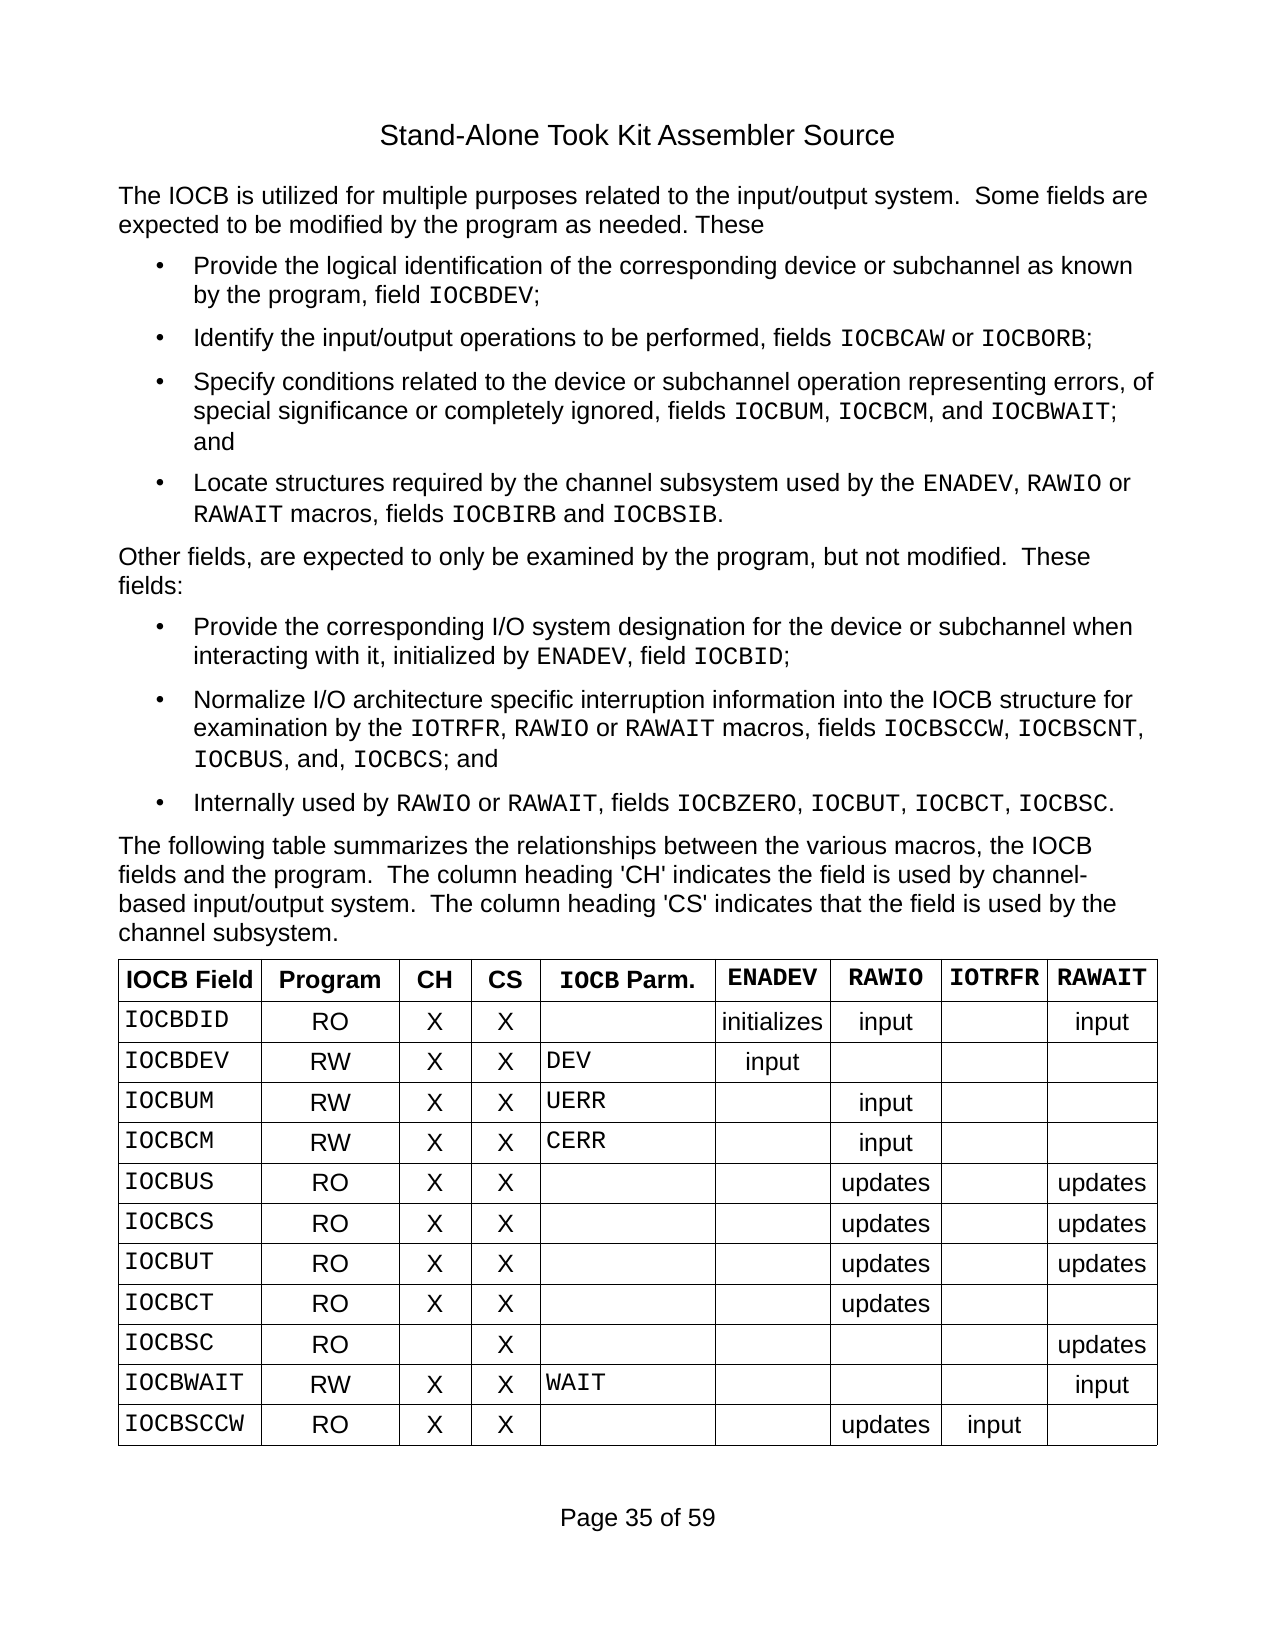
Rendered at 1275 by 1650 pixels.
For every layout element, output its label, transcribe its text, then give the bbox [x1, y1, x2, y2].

table_cell [1048, 1123, 1157, 1162]
list Provide the logical identification of the corresponding device or subchannel as known by the program, field IOCBDEV; [156, 251, 1157, 311]
table_cell updates [831, 1405, 941, 1445]
table_cell input [1048, 1365, 1157, 1404]
table_header RAWIO [831, 960, 941, 1001]
table_cell [942, 1083, 1047, 1122]
table_cell [716, 1325, 830, 1364]
table_cell RO [262, 1405, 399, 1445]
table_cell [716, 1164, 830, 1203]
table_cell input [716, 1043, 830, 1082]
table_header IOCB Field [119, 960, 261, 1001]
table_cell [541, 1002, 715, 1042]
table_cell X [400, 1204, 471, 1243]
table_header IOCB Parm. [541, 960, 715, 1001]
table_header ENADEV [716, 960, 830, 1001]
table_cell [942, 1325, 1047, 1364]
table_cell IOCBCT [119, 1285, 261, 1324]
table_cell X [472, 1123, 540, 1162]
list Specify conditions related to the device or subchannel operation representing errors, of special significance or completely ignored, fields IOCBUM, IOCBCM, and IOCBWAIT; and [156, 367, 1157, 455]
table_cell X [472, 1285, 540, 1324]
table_cell IOCBUT [119, 1244, 261, 1283]
table_cell X [472, 1405, 540, 1445]
table_cell [541, 1164, 715, 1203]
table_cell input [1048, 1002, 1157, 1042]
list Provide the corresponding I/O system designation for the device or subchannel when interacting with it, initialized by ENADEV, field IOCBID; [156, 612, 1157, 672]
table_cell RW [262, 1123, 399, 1162]
table_cell initializes [716, 1002, 830, 1042]
table_cell X [472, 1083, 540, 1122]
table_header Program [262, 960, 399, 1001]
table_cell X [400, 1123, 471, 1162]
table_cell [716, 1204, 830, 1243]
table_cell RW [262, 1365, 399, 1404]
table_cell IOCBUS [119, 1164, 261, 1203]
table_cell [541, 1204, 715, 1243]
table_cell [942, 1002, 1047, 1042]
table_cell IOCBSCCW [119, 1405, 261, 1445]
table_cell [942, 1204, 1047, 1243]
table_cell updates [1048, 1325, 1157, 1364]
table_cell RO [262, 1204, 399, 1243]
text The IOCB is utilized for multiple purposes related to the input/output system. Some fields are expected to be modified by the program as needed. These [118, 181, 1157, 239]
table_cell X [400, 1285, 471, 1324]
table_header CH [400, 960, 471, 1001]
table_cell X [400, 1244, 471, 1283]
table_cell IOCBDEV [119, 1043, 261, 1082]
table_cell [1048, 1285, 1157, 1324]
text Other fields, are expected to only be examined by the program, but not modified. These fields: [118, 542, 1157, 600]
table_cell [541, 1244, 715, 1283]
table_cell X [472, 1204, 540, 1243]
table_cell DEV [541, 1043, 715, 1082]
table_cell CERR [541, 1123, 715, 1162]
table_cell [942, 1123, 1047, 1162]
table_cell X [400, 1083, 471, 1122]
table_cell [716, 1365, 830, 1404]
table_cell X [472, 1325, 540, 1364]
table_cell [716, 1244, 830, 1283]
table_cell input [831, 1123, 941, 1162]
table_cell WAIT [541, 1365, 715, 1404]
table_cell RO [262, 1164, 399, 1203]
table_cell [716, 1083, 830, 1122]
table_cell X [400, 1405, 471, 1445]
table_cell input [831, 1083, 941, 1122]
table_cell updates [1048, 1204, 1157, 1243]
list Internally used by RAWIO or RAWAIT, fields IOCBZERO, IOCBUT, IOCBCT, IOCBSC. [156, 788, 1157, 819]
table_cell IOCBCS [119, 1204, 261, 1243]
table_cell [541, 1405, 715, 1445]
table_header IOTRFR [942, 960, 1047, 1001]
table_cell X [472, 1365, 540, 1404]
table_cell [1048, 1083, 1157, 1122]
table_cell IOCBUM [119, 1083, 261, 1122]
table_cell IOCBDID [119, 1002, 261, 1042]
table_cell X [400, 1002, 471, 1042]
table_header RAWAIT [1048, 960, 1157, 1001]
table_cell [831, 1043, 941, 1082]
table_cell RO [262, 1002, 399, 1042]
table_cell [942, 1244, 1047, 1283]
table_cell updates [1048, 1164, 1157, 1203]
table_cell [942, 1285, 1047, 1324]
table_cell X [400, 1043, 471, 1082]
table_cell updates [831, 1164, 941, 1203]
table_cell [831, 1365, 941, 1404]
list Identify the input/output operations to be performed, fields IOCBCAW or IOCBORB; [156, 323, 1157, 354]
table_cell IOCBCM [119, 1123, 261, 1162]
table_cell [1048, 1043, 1157, 1082]
table_cell [942, 1043, 1047, 1082]
table_cell [400, 1325, 471, 1364]
table_cell updates [831, 1244, 941, 1283]
table_cell IOCBSC [119, 1325, 261, 1364]
table_cell RO [262, 1244, 399, 1283]
table_cell [942, 1365, 1047, 1404]
table_cell X [472, 1244, 540, 1283]
table_cell X [472, 1164, 540, 1203]
table_cell [716, 1123, 830, 1162]
list Locate structures required by the channel subsystem used by the ENADEV, RAWIO or RAWAIT macros, fields IOCBIRB and IOCBSIB. [156, 468, 1157, 530]
table_cell [541, 1285, 715, 1324]
list Normalize I/O architecture specific interruption information into the IOCB structure for examination by the IOTRFR, RAWIO or RAWAIT macros, fields IOCBSCCW, IOCBSCNT, IOCBUS, and, IOCBCS; and [156, 684, 1157, 775]
table_cell input [831, 1002, 941, 1042]
text The following table summarizes the relationships between the various macros, the IOCB fields and the program. The column heading 'CH' indicates the field is used by channel-based input/output system. The column heading 'CS' indicates that the field is used by the channel subsystem. [118, 831, 1157, 946]
table_cell updates [831, 1285, 941, 1324]
table_cell X [400, 1365, 471, 1404]
table_cell X [400, 1164, 471, 1203]
table_cell [831, 1325, 941, 1364]
table_cell updates [831, 1204, 941, 1243]
table_cell IOCBWAIT [119, 1365, 261, 1404]
table_cell X [472, 1043, 540, 1082]
table_cell RW [262, 1083, 399, 1122]
table_cell UERR [541, 1083, 715, 1122]
table_cell [942, 1164, 1047, 1203]
table_cell updates [1048, 1244, 1157, 1283]
table_cell RW [262, 1043, 399, 1082]
table_cell [716, 1285, 830, 1324]
table_cell [541, 1325, 715, 1364]
table_header CS [472, 960, 540, 1001]
table_cell X [472, 1002, 540, 1042]
table_cell [1048, 1405, 1157, 1445]
table_cell RO [262, 1285, 399, 1324]
table_cell [716, 1405, 830, 1445]
table_cell input [942, 1405, 1047, 1445]
table_cell RO [262, 1325, 399, 1364]
